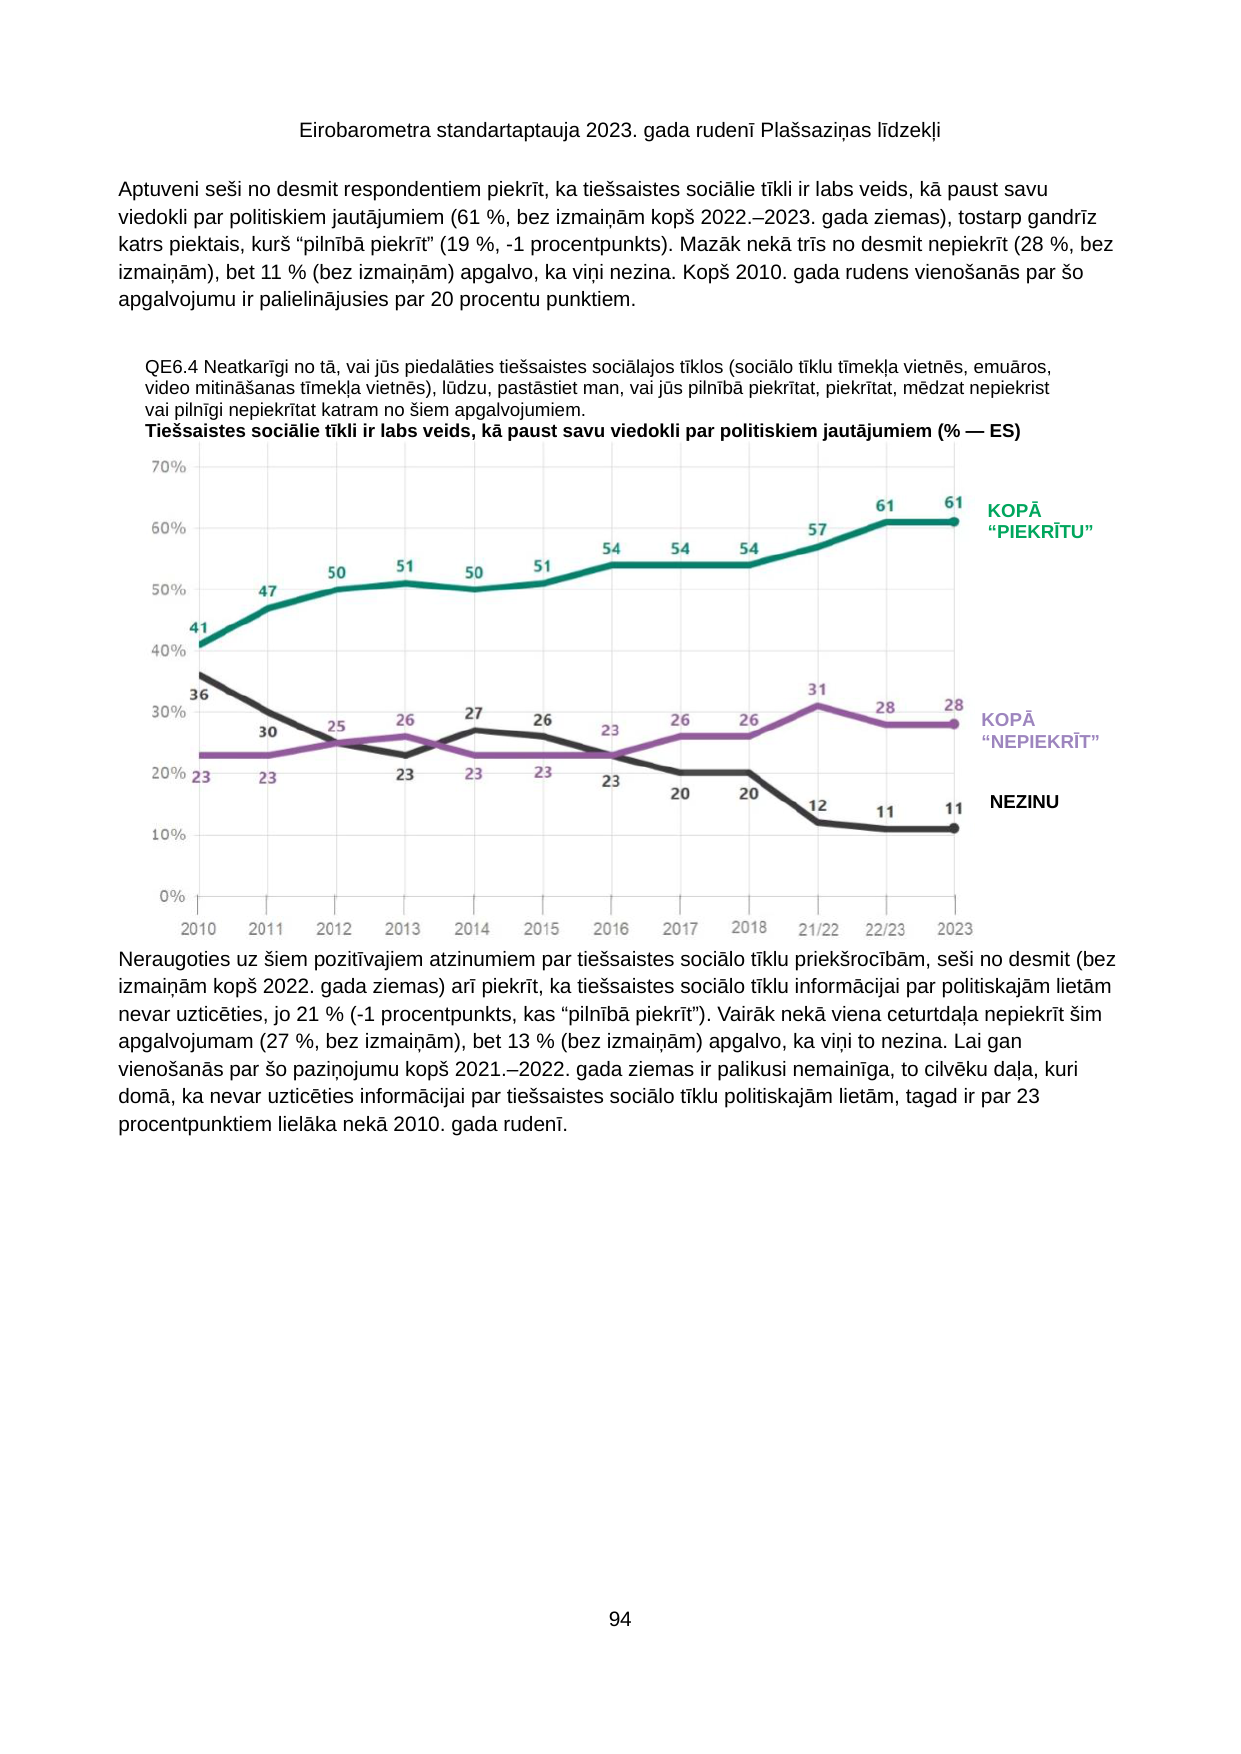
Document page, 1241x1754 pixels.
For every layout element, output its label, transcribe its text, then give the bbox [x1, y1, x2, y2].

text Aptuveni seši no desmit respondentiem piekrīt, ka tiešsaistes sociālie tīkli ir labs veids, kā paust savu viedokli par politiskiem jautājumiem (61 %, bez izmaiņām kopš 2022.–2023. gada ziemas), tostarp gandrīz katrs piektais, kurš “pilnībā piekrīt” (19 %, -1 procentpunkts). Mazāk nekā trīs no desmit nepiekrīt (28 %, bez izmaiņām), bet 11 % (bez izmaiņām) apgalvo, ka viņi nezina. Kopš 2010. gada rudens vienošanās par šo apgalvojumu ir palielinājusies par 20 procentu punktiem. [118, 177, 1122, 311]
text Neraugoties uz šiem pozitīvajiem atzinumiem par tiešsaistes sociālo tīklu priekšrocībām, seši no desmit (bez izmaiņām kopš 2022. gada ziemas) arī piekrīt, ka tiešsaistes sociālo tīklu informācijai par politiskajām lietām nevar uzticēties, jo 21 % (-1 procentpunkts, kas “pilnībā piekrīt”). Vairāk nekā viena ceturtdaļa nepiekrīt šim apgalvojumam (27 %, bez izmaiņām), bet 13 % (bez izmaiņām) apgalvo, ka viņi to nezina. Lai gan vienošanās par šo paziņojumu kopš 2021.–2022. gada ziemas ir palikusi nemainīga, to cilvēku daļa, kuri domā, ka nevar uzticēties informācijai par tiešsaistes sociālo tīklu politiskajām lietām, tagad ir par 23 procentpunktiem lielāka nekā 2010. gada rudenī. [118, 329, 1122, 1136]
picture [118, 413, 975, 943]
